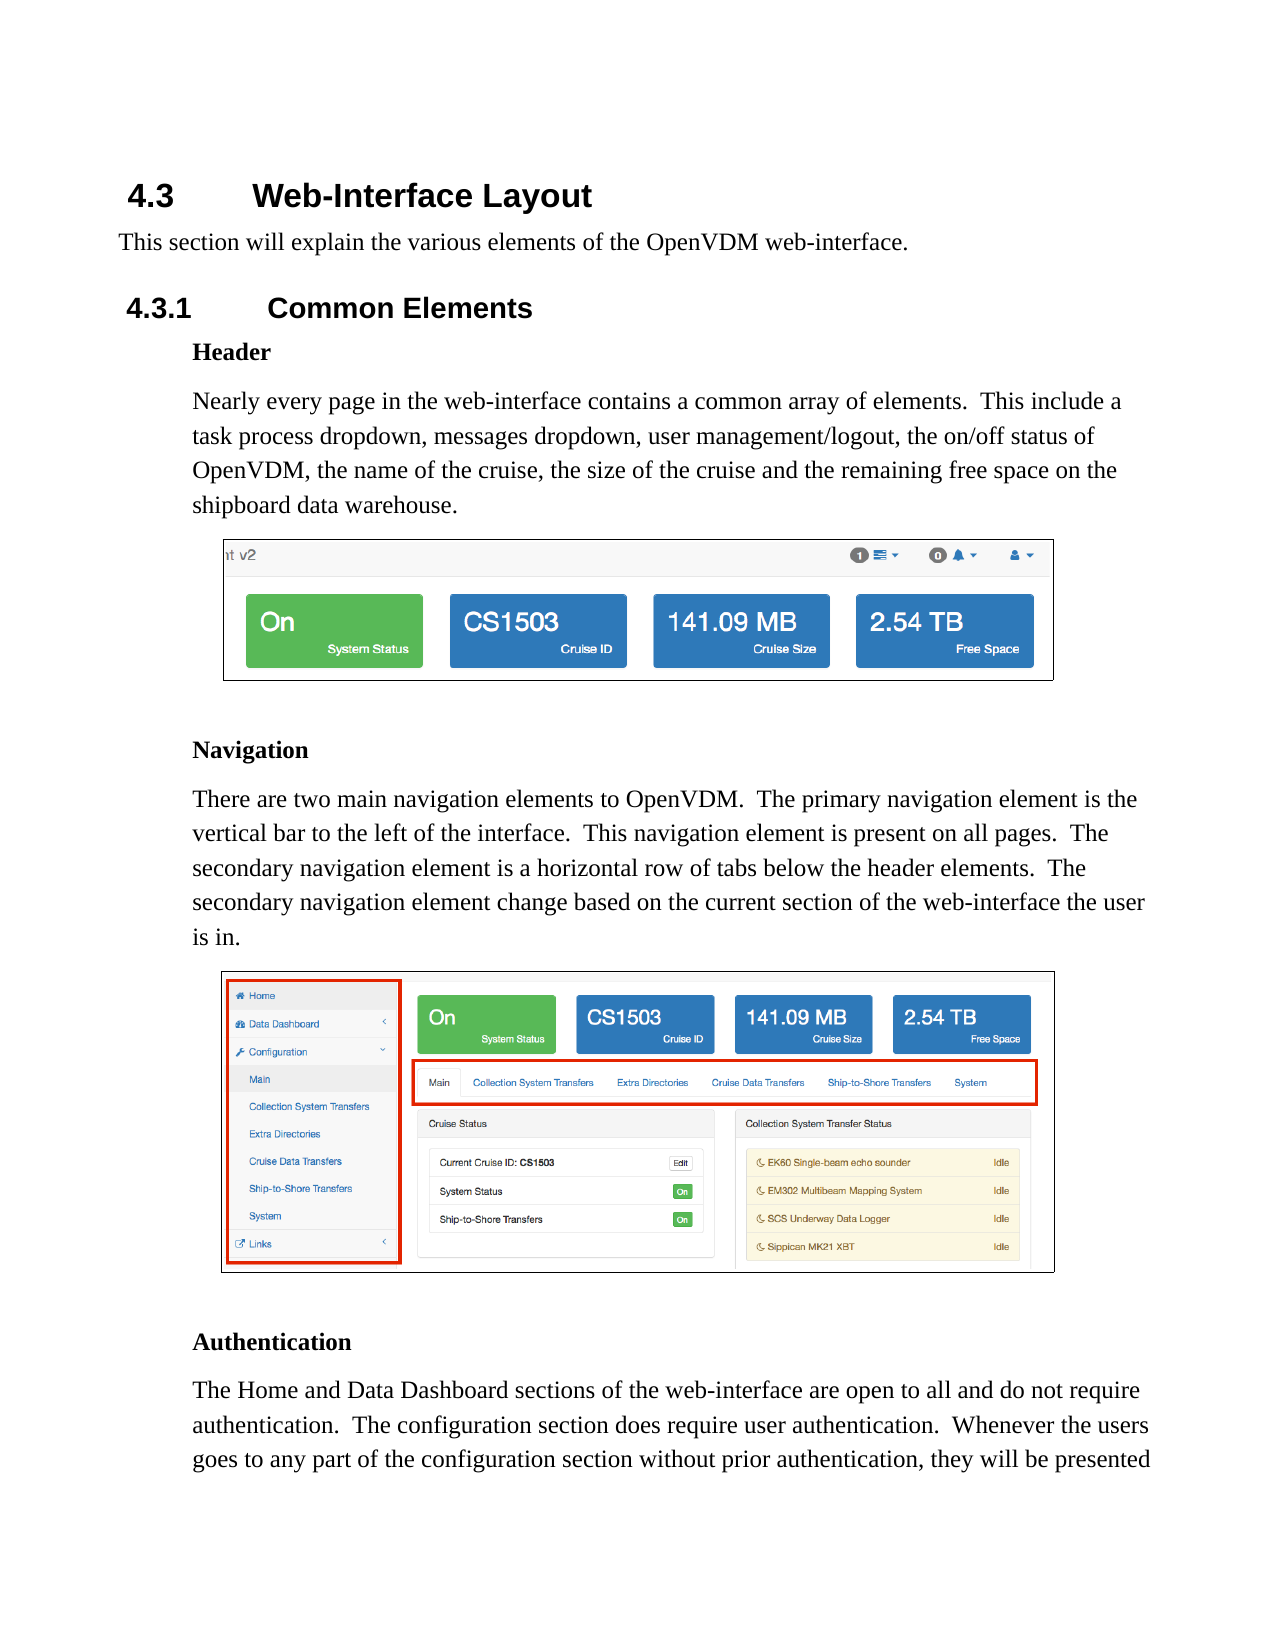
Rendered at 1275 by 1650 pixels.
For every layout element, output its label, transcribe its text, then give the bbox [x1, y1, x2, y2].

text Authentication [192, 1327, 1157, 1355]
text There are two main navigation elements to OpenVDM. The primary navigation element is the vertical bar to the left of the interface. This navigation element is present on all pages. The secondary navigation element is a horizontal row of tabs below the header elements. The secondary navigation element change based on the current section of the web-interface the user is in. [192, 784, 1157, 950]
text Header [192, 337, 1157, 366]
subtitle Web-Interface Layout [118, 176, 1157, 215]
text Navigation [192, 735, 1157, 763]
picture [225, 542, 1050, 677]
subtitle Common Elements [118, 291, 1157, 325]
text Nearly every page in the web-interface contains a common array of elements. This include a task process dropdown, messages dropdown, user management/logout, the on/off status of OpenVDM, the name of the cruise, the size of the cruise and the remaining free space on the shipboard data warehouse. [192, 386, 1157, 519]
text This section will explain the various elements of the OpenVDM web-interface. [118, 227, 1157, 256]
text The Home and Data Dashboard sections of the web-interface are open to all and do not require authentication. The configuration section does require user authentication. Whenever the users goes to any part of the configuration section without prior authentication, they will be presented [192, 1376, 1157, 1473]
picture [224, 973, 1051, 1269]
